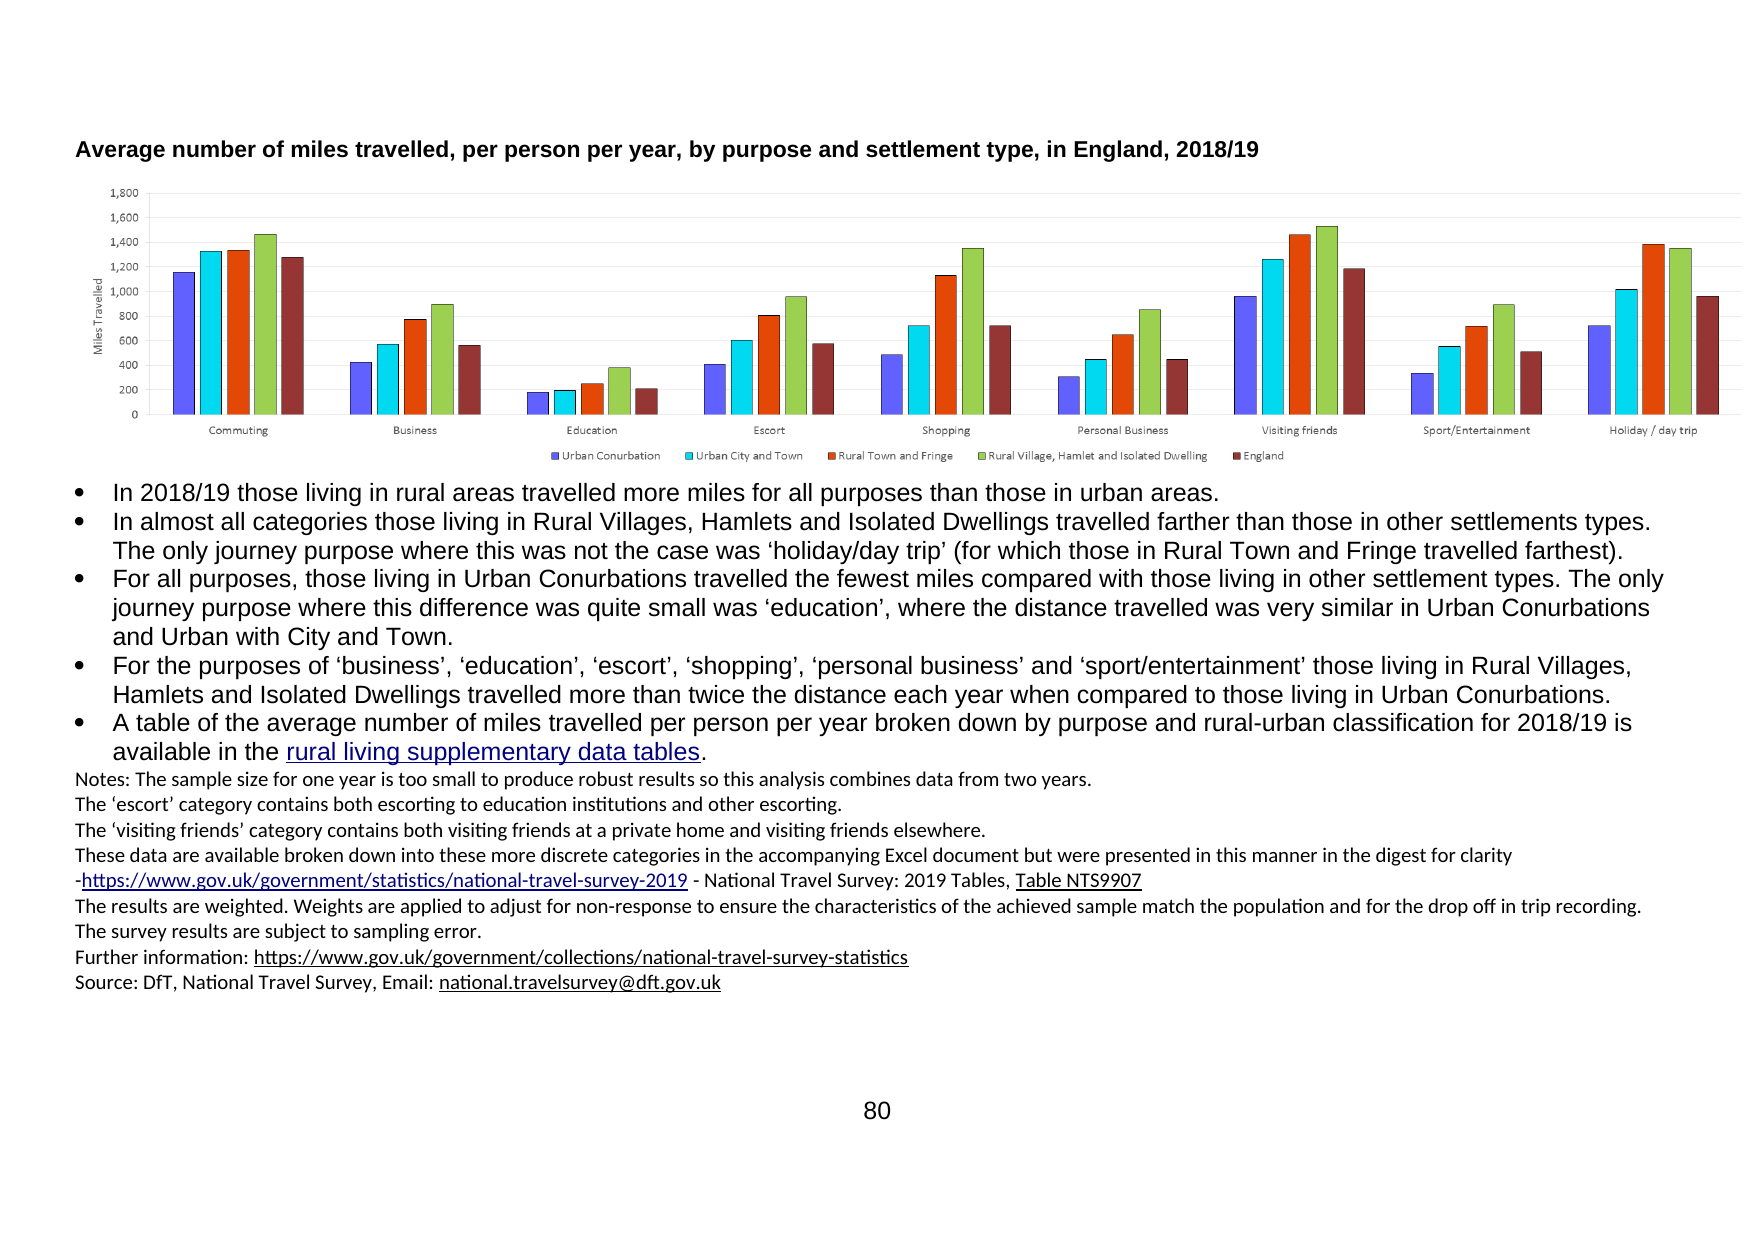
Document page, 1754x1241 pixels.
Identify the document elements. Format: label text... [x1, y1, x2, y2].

list In almost all categories those living in Rural Villages, Hamlets and Isolated Dwellings travelled farther than those in other settlements types. The only journey purpose where this was not the case was ‘holiday/day trip’ (for which those in Rural Town and Fringe travelled farthest). [75, 507, 1679, 564]
text Notes: The sample size for one year is too small to produce robust results so this analysis combines data from two years. [75, 766, 1679, 791]
text These data are available broken down into these more discrete categories in the accompanying Excel document but were presented in this manner in the digest for clarity -https://www.gov.uk/government/statistics/national-travel-survey-2019 - National Travel Survey: 2019 Tables, Table NTS9907 [75, 842, 1679, 893]
text Further information: https://www.gov.uk/government/collections/national-travel-survey-statistics [75, 944, 1679, 969]
text Source: DfT, National Travel Survey, Email: national.travelsurvey@dft.gov.uk [75, 969, 1679, 995]
list In 2018/19 those living in rural areas travelled more miles for all purposes than those in urban areas. [75, 478, 1679, 507]
list For the purposes of ‘business’, ‘education’, ‘escort’, ‘shopping’, ‘personal business’ and ‘sport/entertainment’ those living in Rural Villages, Hamlets and Isolated Dwellings travelled more than twice the distance each year when compared to those living in Urban Conurbations. [75, 651, 1679, 708]
list A table of the average number of miles travelled per person per year broken down by purpose and rural-urban classification for 2018/19 is available in the rural living supplementary data tables. [75, 708, 1679, 766]
text The ‘visiting friends’ category contains both visiting friends at a private home and visiting friends elsewhere. [75, 817, 1679, 842]
text Average number of miles travelled, per person per year, by purpose and settlement type, in England, 2018/19 [75, 136, 1679, 163]
text The ‘escort’ category contains both escorting to education institutions and other escorting. [75, 791, 1679, 817]
list For all purposes, those living in Urban Conurbations travelled the fewest miles compared with those living in other settlement types. The only journey purpose where this difference was quite small was ‘education’, where the distance travelled was very similar in Urban Conurbations and Urban with City and Town. [75, 564, 1679, 651]
text The results are weighted. Weights are applied to adjust for non-response to ensure the characteristics of the achieved sample match the population and for the drop off in trip recording. The survey results are subject to sampling error. [75, 893, 1679, 944]
